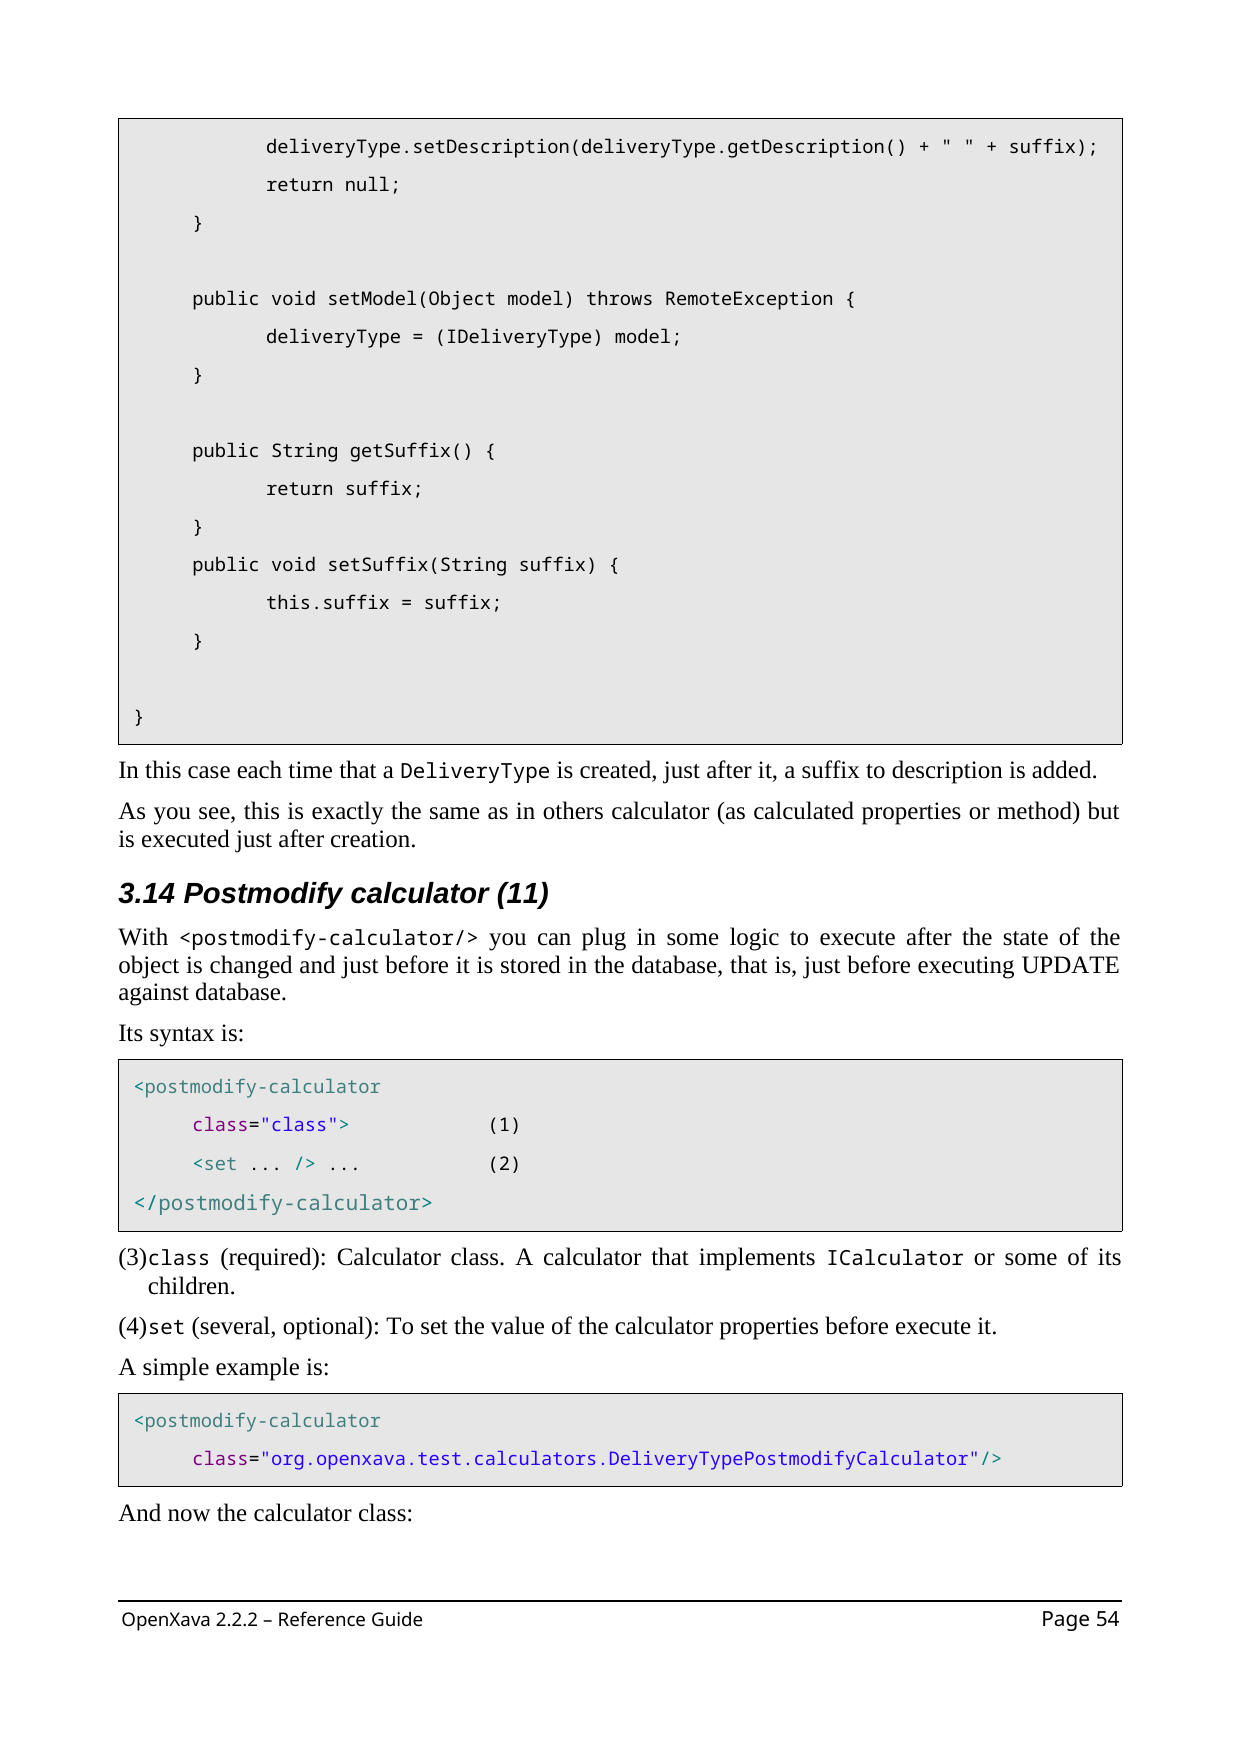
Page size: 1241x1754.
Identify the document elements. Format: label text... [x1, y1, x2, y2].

list class (required): Calculator class. A calculator that implements ICalculator or some of its children. [118, 1243, 1122, 1299]
text } [119, 194, 1122, 232]
text deliveryType = (IDeliveryType) model; [119, 308, 1122, 346]
text In this case each time that a DeliveryType is created, just after it, a suffix to description is added. [118, 756, 1122, 784]
text public void setSuffix(String suffix) { [119, 536, 1122, 574]
text deliveryType.setDescription(deliveryType.getDescription() + " " + suffix); [119, 119, 1122, 156]
text } [119, 688, 1122, 744]
text <set ... /> ... (2) [119, 1135, 1122, 1173]
text <postmodify-calculator [119, 1394, 1122, 1431]
text } [119, 498, 1122, 536]
list set (several, optional): To set the value of the calculator properties before execute it. [118, 1312, 1122, 1340]
subtitle Postmodify calculator (11) [118, 877, 1122, 910]
text </postmodify-calculator> [119, 1173, 1122, 1231]
text With <postmodify-calculator/> you can plug in some logic to execute after the state of the object is changed and just before it is stored in the database, that is, just before executing UPDATE against database. [118, 923, 1122, 1006]
text class="class"> (1) [119, 1097, 1122, 1135]
text return suffix; [119, 460, 1122, 498]
text this.suffix = suffix; [119, 574, 1122, 612]
text } [119, 346, 1122, 384]
text As you see, this is exactly the same as in others calculator (as calculated properties or method) but is executed just after creation. [118, 797, 1122, 852]
text } [119, 612, 1122, 650]
text public String getSuffix() { [119, 422, 1122, 460]
text A simple example is: [118, 1353, 1122, 1380]
text class="org.openxava.test.calculators.DeliveryTypePostmodifyCalculator"/> [119, 1431, 1122, 1486]
text Its syntax is: [118, 1019, 1122, 1046]
text <postmodify-calculator [119, 1060, 1122, 1097]
text return null; [119, 156, 1122, 194]
text public void setModel(Object model) throws RemoteException { [119, 270, 1122, 308]
text And now the calculator class: [118, 1499, 1122, 1526]
